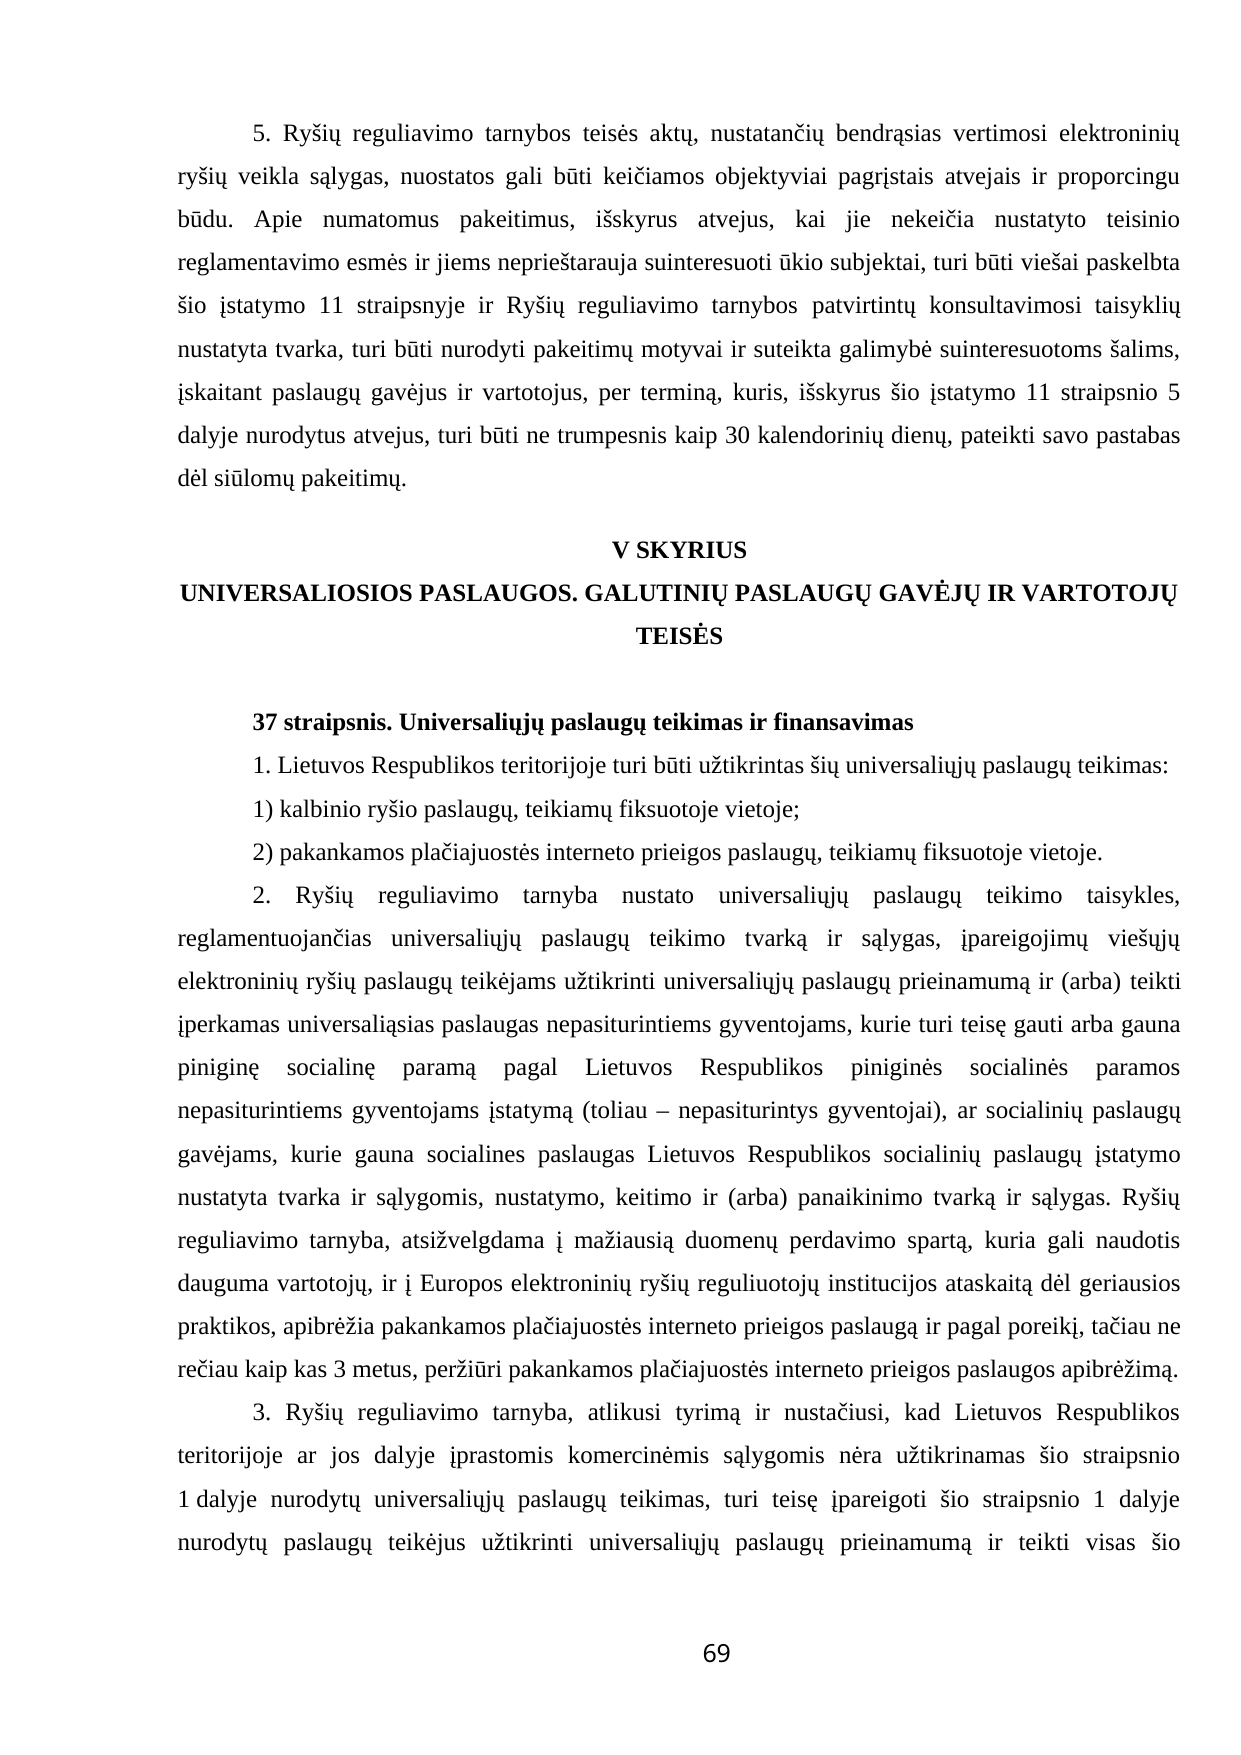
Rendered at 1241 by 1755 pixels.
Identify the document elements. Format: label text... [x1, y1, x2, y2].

text 3. Ryšių reguliavimo tarnyba, atlikusi tyrimą ir nustačiusi, kad Lietuvos Respublikos teritorijoje ar jos dalyje įprastomis komercinėmis sąlygomis nėra užtikrinamas šio straipsnio 1 dalyje nurodytų universaliųjų paslaugų teikimas, turi teisę įpareigoti šio straipsnio 1 dalyje nurodytų paslaugų teikėjus užtikrinti universaliųjų paslaugų prieinamumą ir teikti visas šio [177, 1397, 1181, 1556]
text 1. Lietuvos Respublikos teritorijoje turi būti užtikrintas šių universaliųjų paslaugų teikimas: [177, 751, 1181, 779]
text 5. Ryšių reguliavimo tarnybos teisės aktų, nustatančių bendrąsias vertimosi elektroninių ryšių veikla sąlygas, nuostatos gali būti keičiamos objektyviai pagrįstais atvejais ir proporcingu būdu. Apie numatomus pakeitimus, išskyrus atvejus, kai jie nekeičia nustatyto teisinio reglamentavimo esmės ir jiems neprieštarauja suinteresuoti ūkio subjektai, turi būti viešai paskelbta šio įstatymo 11 straipsnyje ir Ryšių reguliavimo tarnybos patvirtintų konsultavimosi taisyklių nustatyta tvarka, turi būti nurodyti pakeitimų motyvai ir suteikta galimybė suinteresuotoms šalims, įskaitant paslaugų gavėjus ir vartotojus, per terminą, kuris, išskyrus šio įstatymo 11 straipsnio 5 dalyje nurodytus atvejus, turi būti ne trumpesnis kaip 30 kalendorinių dienų, pateikti savo pastabas dėl siūlomų pakeitimų. [177, 118, 1181, 492]
text 2. Ryšių reguliavimo tarnyba nustato universaliųjų paslaugų teikimo taisykles, reglamentuojančias universaliųjų paslaugų teikimo tvarką ir sąlygas, įpareigojimų viešųjų elektroninių ryšių paslaugų teikėjams užtikrinti universaliųjų paslaugų prieinamumą ir (arba) teikti įperkamas universaliąsias paslaugas nepasiturintiems gyventojams, kurie turi teisę gauti arba gauna piniginę socialinę paramą pagal Lietuvos Respublikos piniginės socialinės paramos nepasiturintiems gyventojams įstatymą (toliau – nepasiturintys gyventojai), ar socialinių paslaugų gavėjams, kurie gauna socialines paslaugas Lietuvos Respublikos socialinių paslaugų įstatymo nustatyta tvarka ir sąlygomis, nustatymo, keitimo ir (arba) panaikinimo tvarką ir sąlygas. Ryšių reguliavimo tarnyba, atsižvelgdama į mažiausią duomenų perdavimo spartą, kuria gali naudotis dauguma vartotojų, ir į Europos elektroninių ryšių reguliuotojų institucijos ataskaitą dėl geriausios praktikos, apibrėžia pakankamos plačiajuostės interneto prieigos paslaugą ir pagal poreikį, tačiau ne rečiau kaip kas 3 metus, peržiūri pakankamos plačiajuostės interneto prieigos paslaugos apibrėžimą. [177, 880, 1181, 1383]
text 2) pakankamos plačiajuostės interneto prieigos paslaugų, teikiamų fiksuotoje vietoje. [177, 837, 1181, 866]
text 37 straipsnis. Universaliųjų paslaugų teikimas ir finansavimas [177, 707, 1181, 736]
text UNIVERSALIOSIOS PASLAUGOS. GALUTINIŲ PASLAUGŲ GAVĖJŲ IR VARTOTOJŲ TEISĖS [177, 578, 1181, 650]
text V SKYRIUS [177, 535, 1181, 564]
text 1) kalbinio ryšio paslaugų, teikiamų fiksuotoje vietoje; [177, 794, 1181, 822]
